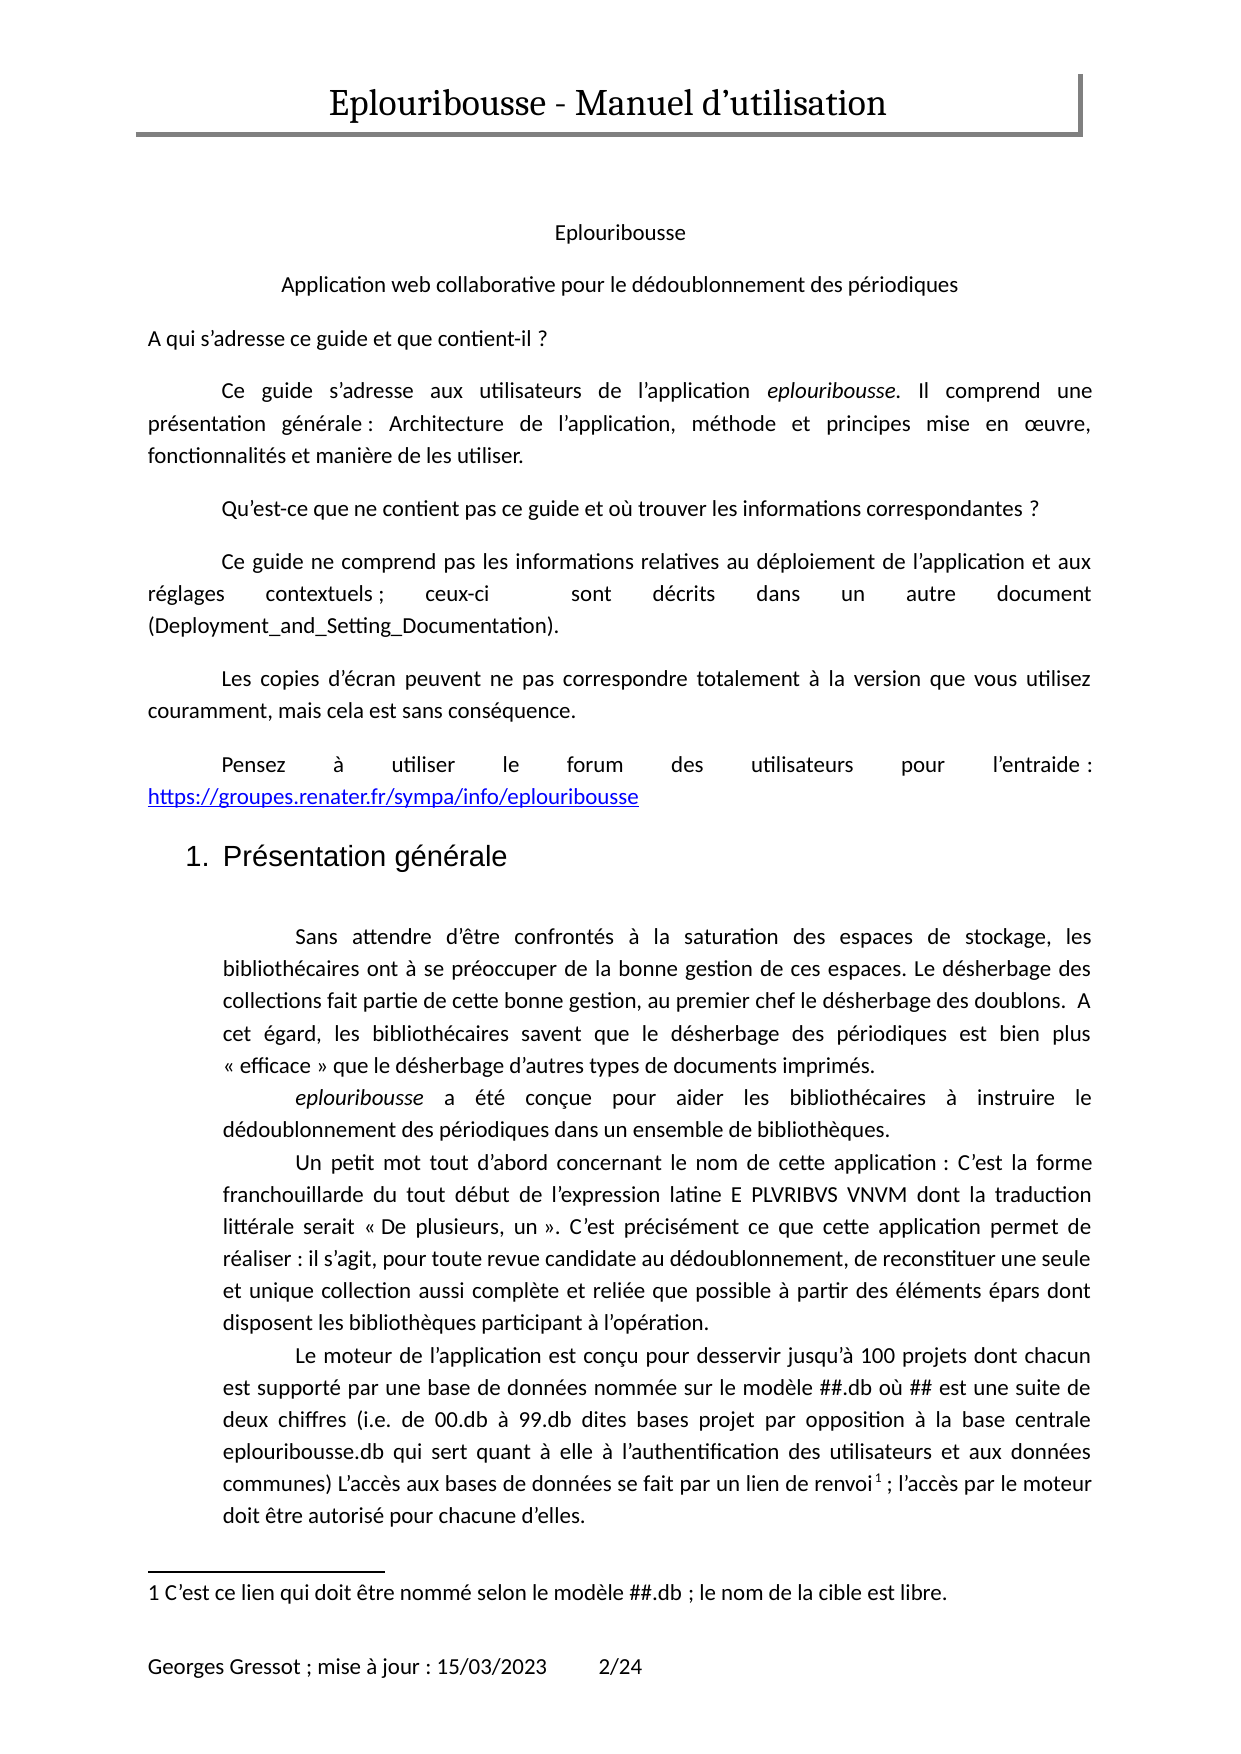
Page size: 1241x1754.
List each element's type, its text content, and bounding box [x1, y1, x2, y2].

list Sans attendre d’être confrontés à la saturation des espaces de stockage, les bibliothécaires ont à se préoccuper de la bonne gestion de ces espaces. Le désherbage des collections fait partie de cette bonne gestion, au premier chef le désherbage des doublons. A cet égard, les bibliothécaires savent que le désherbage des périodiques est bien plus « efficace » que le désherbage d’autres types de documents imprimés. [223, 922, 1093, 1079]
text C’est ce lien qui doit être nommé selon le modèle ##.db ; le nom de la cible est libre. [148, 1578, 1093, 1606]
text Application web collaborative pour le dédoublonnement des périodiques [148, 271, 1093, 299]
text Les copies d’écran peuvent ne pas correspondre totalement à la version que vous utilisez couramment, mais cela est sans conséquence. [148, 664, 1093, 725]
list eplouribousse a été conçue pour aider les bibliothécaires à instruire le dédoublonnement des périodiques dans un ensemble de bibliothèques. [223, 1083, 1093, 1143]
text Pensez à utiliser le forum des utilisateurs pour l’entraide : https://groupes.renater.fr/sympa/info/eplouribousse [148, 750, 1093, 810]
text A qui s’adresse ce guide et que contient-il ? [148, 324, 1093, 352]
text Qu’est-ce que ne contient pas ce guide et où trouver les informations correspondantes ? [148, 494, 1093, 522]
list Le moteur de l’application est conçu pour desservir jusqu’à 100 projets dont chacun est supporté par une base de données nommée sur le modèle ##.db où ## est une suite de deux chiffres (i.e. de 00.db à 99.db dites bases projet par opposition à la base centrale eplouribousse.db qui sert quant à elle à l’authentification des utilisateurs et aux données communes) L’accès aux bases de données se fait par un lien de renvoi ; l’accès par le moteur doit être autorisé pour chacune d’elles. [223, 1341, 1093, 1530]
subtitle Présentation générale [185, 839, 1093, 873]
text Ce guide ne comprend pas les informations relatives au déploiement de l’application et aux réglages contextuels ; ceux-ci sont décrits dans un autre document (Deployment_and_Setting_Documentation). [148, 547, 1093, 639]
text Eplouribousse [148, 218, 1093, 246]
list Un petit mot tout d’abord concernant le nom de cette application : C’est la forme franchouillarde du tout début de l’expression latine E PLVRIBVS VNVM dont la traduction littérale serait « De plusieurs, un ». C’est précisément ce que cette application permet de réaliser : il s’agit, pour toute revue candidate au dédoublonnement, de reconstituer une seule et unique collection aussi complète et reliée que possible à partir des éléments épars dont disposent les bibliothèques participant à l’opération. [223, 1148, 1093, 1337]
text Ce guide s’adresse aux utilisateurs de l’application eplouribousse. Il comprend une présentation générale : Architecture de l’application, méthode et principes mise en œuvre, fonctionnalités et manière de les utiliser. [148, 377, 1093, 469]
